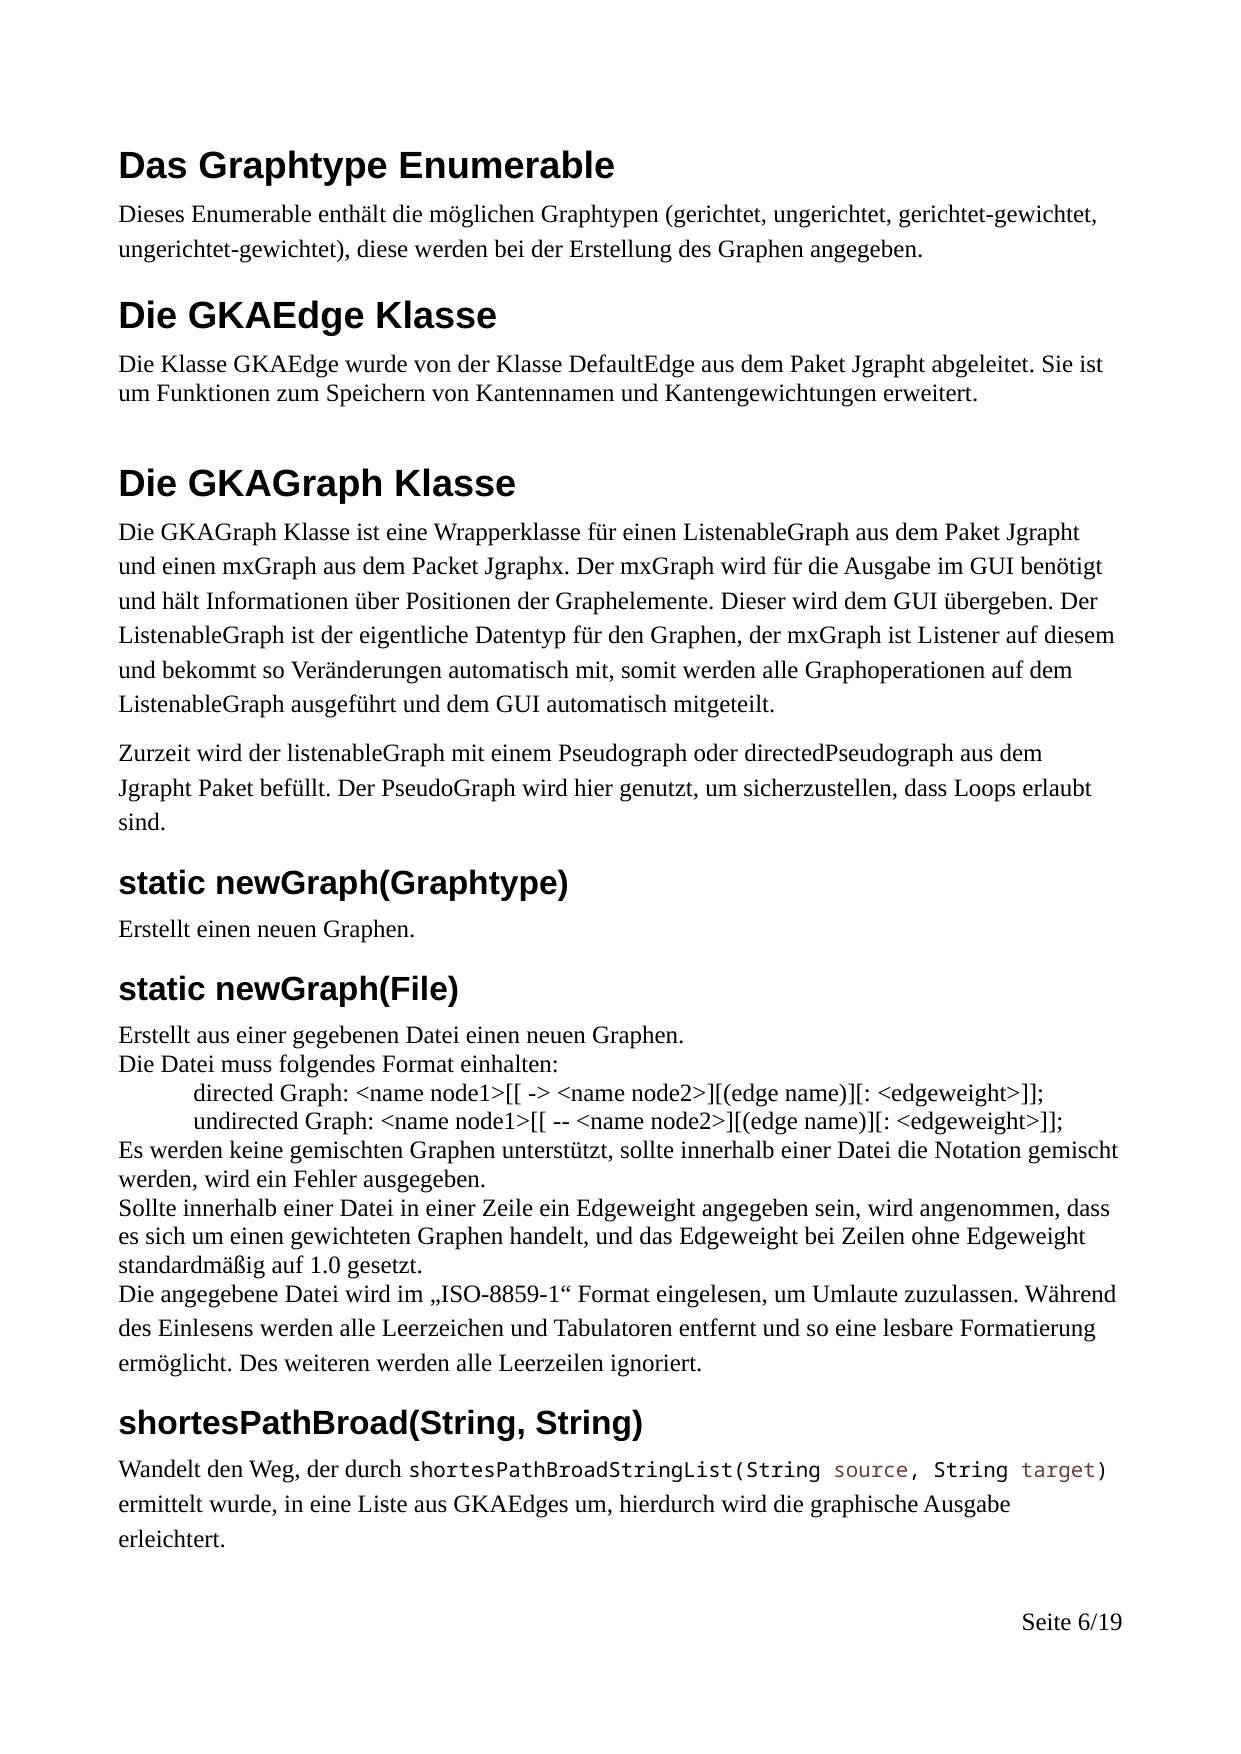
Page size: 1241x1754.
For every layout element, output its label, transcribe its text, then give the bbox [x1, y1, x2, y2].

text undirected Graph: <name node1>[[ -- <name node2>][(edge name)][: <edgeweight>]]; [118, 1106, 1122, 1135]
text Erstellt aus einer gegebenen Datei einen neuen Graphen. [118, 1020, 1122, 1049]
text Erstellt einen neuen Graphen. [118, 914, 1122, 942]
text Die angegebene Datei wird im „ISO-8859-1“ Format eingelesen, um Umlaute zuzulassen. Während des Einlesens werden alle Leerzeichen und Tabulatoren entfernt und so eine lesbare Formatierung ermöglicht. Des weiteren werden alle Leerzeilen ignoriert. [118, 1279, 1122, 1377]
text Dieses Enumerable enthält die möglichen Graphtypen (gerichtet, ungerichtet, gerichtet-gewichtet, ungerichtet-gewichtet), diese werden bei der Erstellung des Graphen angegeben. [118, 199, 1122, 262]
subtitle Die GKAGraph Klasse [118, 461, 1122, 504]
subtitle static newGraph(File) [118, 969, 1122, 1008]
text directed Graph: <name node1>[[ -> <name node2>][(edge name)][: <edgeweight>]]; [118, 1078, 1122, 1106]
text Sollte innerhalb einer Datei in einer Zeile ein Edgeweight angegeben sein, wird angenommen, dass es sich um einen gewichteten Graphen handelt, und das Edgeweight bei Zeilen ohne Edgeweight standardmäßig auf 1.0 gesetzt. [118, 1193, 1122, 1279]
text Die Datei muss folgendes Format einhalten: [118, 1049, 1122, 1078]
subtitle shortesPathBroad(String, String) [118, 1403, 1122, 1442]
text Wandelt den Weg, der durch shortesPathBroadStringList(String source, String target) ermittelt wurde, in eine Liste aus GKAEdges um, hierdurch wird die graphische Ausgabe erleichtert. [118, 1454, 1122, 1553]
text Zurzeit wird der listenableGraph mit einem Pseudograph oder directedPseudograph aus dem Jgrapht Paket befüllt. Der PseudoGraph wird hier genutzt, um sicherzustellen, dass Loops erlaubt sind. [118, 738, 1122, 836]
subtitle static newGraph(Graphtype) [118, 862, 1122, 901]
subtitle Die GKAEdge Klasse [118, 293, 1122, 337]
subtitle Das Graphtype Enumerable [118, 143, 1122, 187]
text Es werden keine gemischten Graphen unterstützt, sollte innerhalb einer Datei die Notation gemischt werden, wird ein Fehler ausgegeben. [118, 1135, 1122, 1193]
text Die Klasse GKAEdge wurde von der Klasse DefaultEdge aus dem Paket Jgrapht abgeleitet. Sie ist um Funktionen zum Speichern von Kantennamen und Kantengewichtungen erweitert. [118, 349, 1122, 407]
text Die GKAGraph Klasse ist eine Wrapperklasse für einen ListenableGraph aus dem Paket Jgrapht und einen mxGraph aus dem Packet Jgraphx. Der mxGraph wird für die Ausgabe im GUI benötigt und hält Informationen über Positionen der Graphelemente. Dieser wird dem GUI übergeben. Der ListenableGraph ist der eigentliche Datentyp für den Graphen, der mxGraph ist Listener auf diesem und bekommt so Veränderungen automatisch mit, somit werden alle Graphoperationen auf dem ListenableGraph ausgeführt und dem GUI automatisch mitgeteilt. [118, 517, 1122, 718]
